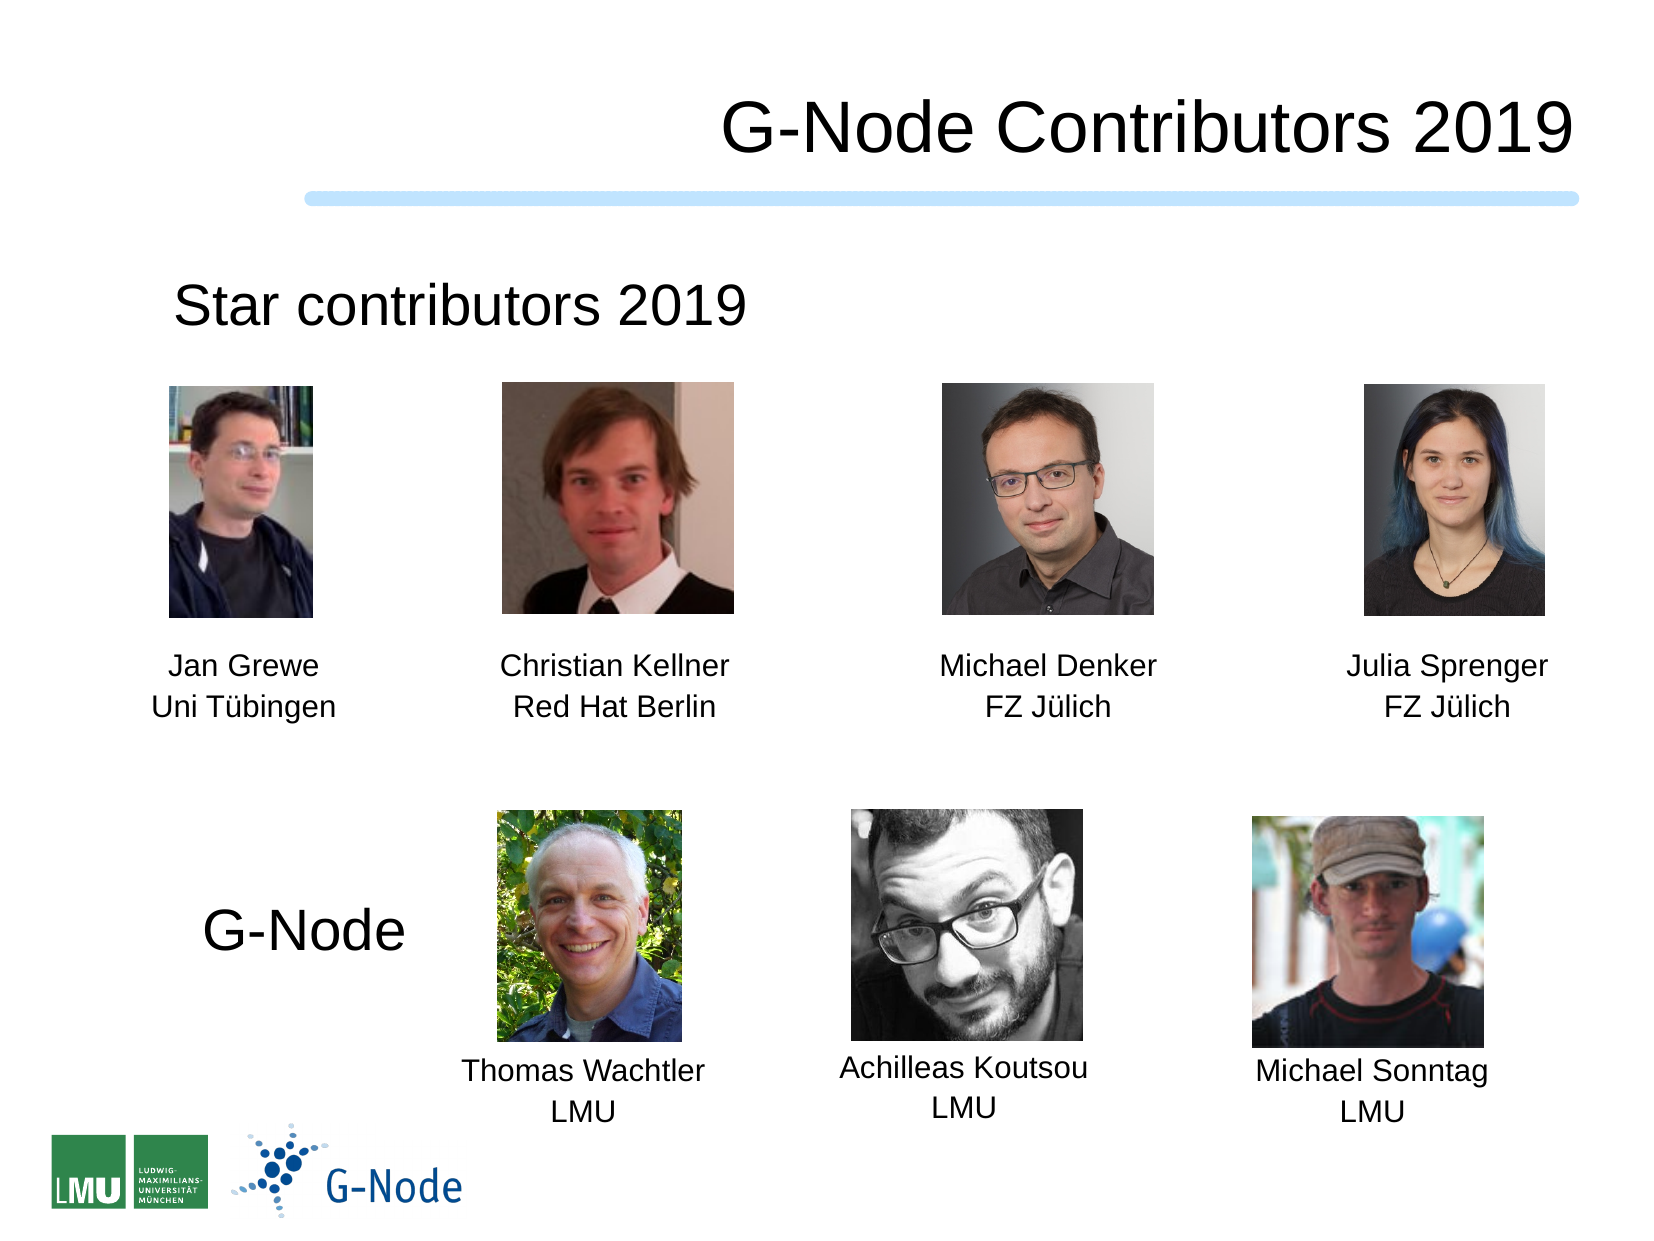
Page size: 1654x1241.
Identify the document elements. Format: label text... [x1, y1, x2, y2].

picture [230, 1123, 467, 1219]
list Michael Sonntag LMU [1164, 1053, 1510, 1141]
text_box G-Node Contributors 2019 [87, 30, 1576, 226]
picture [1252, 816, 1484, 1048]
list Julia Sprenger FZ Jülich [1254, 648, 1570, 736]
picture [502, 382, 734, 614]
list Michael Denker FZ Jülich [855, 648, 1171, 736]
list G-Node [131, 897, 450, 1014]
list Star contributors 2019 [102, 273, 781, 390]
list Christian Kellner Red Hat Berlin [414, 648, 745, 736]
picture [497, 810, 682, 1042]
picture [169, 386, 313, 618]
picture [942, 383, 1154, 615]
picture [1364, 384, 1545, 616]
list Thomas Wachtler LMU [375, 1053, 721, 1141]
picture [851, 809, 1083, 1041]
list Jan Grewe Uni Tübingen [72, 648, 346, 736]
list Achilleas Koutsou LMU [756, 1050, 1102, 1137]
